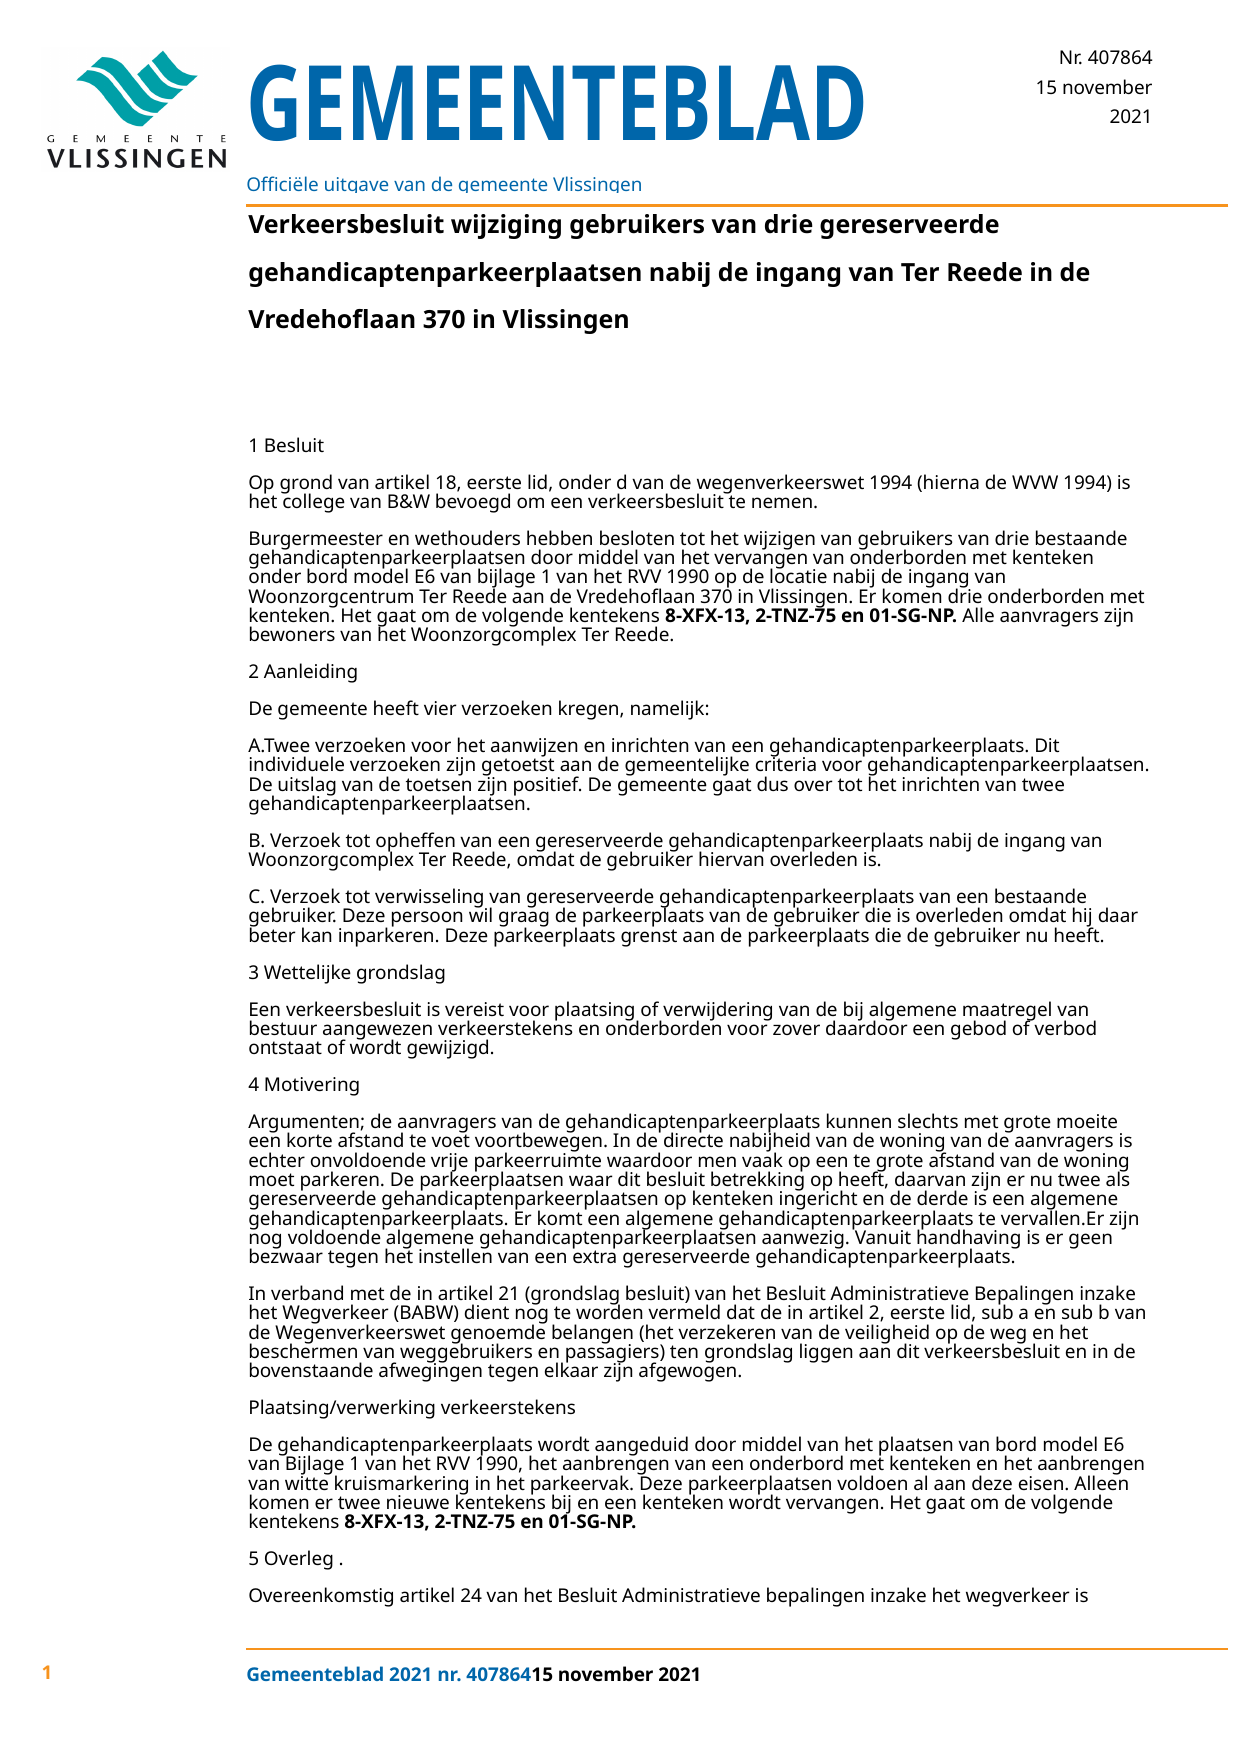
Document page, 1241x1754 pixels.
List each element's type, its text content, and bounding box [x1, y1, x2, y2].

text De gemeente heeft vier verzoeken kregen, namelijk: [248, 700, 1152, 719]
text 3 Wettelijke grondslag [248, 964, 1152, 983]
text C. Verzoek tot verwisseling van gereserveerde gehandicaptenparkeerplaats van een bestaande gebruiker. Deze persoon wil graag de parkeerplaats van de gebruiker die is overleden omdat hij daar beter kan inparkeren. Deze parkeerplaats grenst aan de parkeerplaats die de gebruiker nu heeft. [248, 888, 1152, 946]
text Verkeersbesluit wijziging gebruikers van drie gereserveerde gehandicaptenparkeerplaatsen nabij de ingang van Ter Reede in de Vredehoflaan 370 in Vlissingen [248, 207, 1152, 336]
text Een verkeersbesluit is vereist voor plaatsing of verwijdering van de bij algemene maatregel van bestuur aangewezen verkeerstekens en onderborden voor zover daardoor een gebod of verbod ontstaat of wordt gewijzigd. [248, 1001, 1152, 1058]
text Overeenkomstig artikel 24 van het Besluit Administratieve bepalingen inzake het wegverkeer is [248, 1587, 1152, 1606]
text De gehandicaptenparkeerplaats wordt aangeduid door middel van het plaatsen van bord model E6 van Bijlage 1 van het RVV 1990, het aanbrengen van een onderbord met kenteken en het aanbrengen van witte kruismarkering in het parkeervak. Deze parkeerplaatsen voldoen al aan deze eisen. Alleen komen er twee nieuwe kentekens bij en een kenteken wordt vervangen. Het gaat om de volgende kentekens 8-XFX-13, 2-TNZ-75 en 01-SG-NP. [248, 1436, 1152, 1532]
text 5 Overleg . [248, 1550, 1152, 1569]
text 1 Besluit [248, 437, 1152, 456]
text In verband met de in artikel 21 (grondslag besluit) van het Besluit Administratieve Bepalingen inzake het Wegverkeer (BABW) dient nog te worden vermeld dat de in artikel 2, eerste lid, sub a en sub b van de Wegenverkeerswet genoemde belangen (het verzekeren van de veiligheid op de weg en het beschermen van weggebruikers en passagiers) ten grondslag liggen aan dit verkeersbesluit en in de bovenstaande afwegingen tegen elkaar zijn afgewogen. [248, 1285, 1152, 1381]
text Op grond van artikel 18, eerste lid, onder d van de wegenverkeerswet 1994 (hierna de WVW 1994) is het college van B&W bevoegd om een verkeersbesluit te nemen. [248, 474, 1152, 512]
text A.Twee verzoeken voor het aanwijzen en inrichten van een gehandicaptenparkeerplaats. Dit individuele verzoeken zijn getoetst aan de gemeentelijke criteria voor gehandicaptenparkeerplaatsen. De uitslag van de toetsen zijn positief. De gemeente gaat dus over tot het inrichten van twee gehandicaptenparkeerplaatsen. [248, 737, 1152, 814]
text 2 Aanleiding [248, 663, 1152, 682]
text B. Verzoek tot opheffen van een gereserveerde gehandicaptenparkeerplaats nabij de ingang van Woonzorgcomplex Ter Reede, omdat de gebruiker hiervan overleden is. [248, 832, 1152, 871]
text 4 Motivering [248, 1076, 1152, 1096]
text Plaatsing/verwerking verkeerstekens [248, 1399, 1152, 1418]
text Argumenten; de aanvragers van de gehandicaptenparkeerplaats kunnen slechts met grote moeite een korte afstand te voet voortbewegen. In de directe nabijheid van de woning van de aanvragers is echter onvoldoende vrije parkeerruimte waardoor men vaak op een te grote afstand van de woning moet parkeren. De parkeerplaatsen waar dit besluit betrekking op heeft, daarvan zijn er nu twee als gereserveerde gehandicaptenparkeerplaatsen op kenteken ingericht en de derde is een algemene gehandicaptenparkeerplaats. Er komt een algemene gehandicaptenparkeerplaats te vervallen.Er zijn nog voldoende algemene gehandicaptenparkeerplaatsen aanwezig. Vanuit handhaving is er geen bezwaar tegen het instellen van een extra gereserveerde gehandicaptenparkeerplaats. [248, 1113, 1152, 1267]
picture [41, 47, 231, 172]
text Burgermeester en wethouders hebben besloten tot het wijzigen van gebruikers van drie bestaande gehandicaptenparkeerplaatsen door middel van het vervangen van onderborden met kenteken onder bord model E6 van bijlage 1 van het RVV 1990 op de locatie nabij de ingang van Woonzorgcentrum Ter Reede aan de Vredehoflaan 370 in Vlissingen. Er komen drie onderborden met kenteken. Het gaat om de volgende kentekens 8-XFX-13, 2-TNZ-75 en 01-SG-NP. Alle aanvragers zijn bewoners van het Woonzorgcomplex Ter Reede. [248, 530, 1152, 646]
